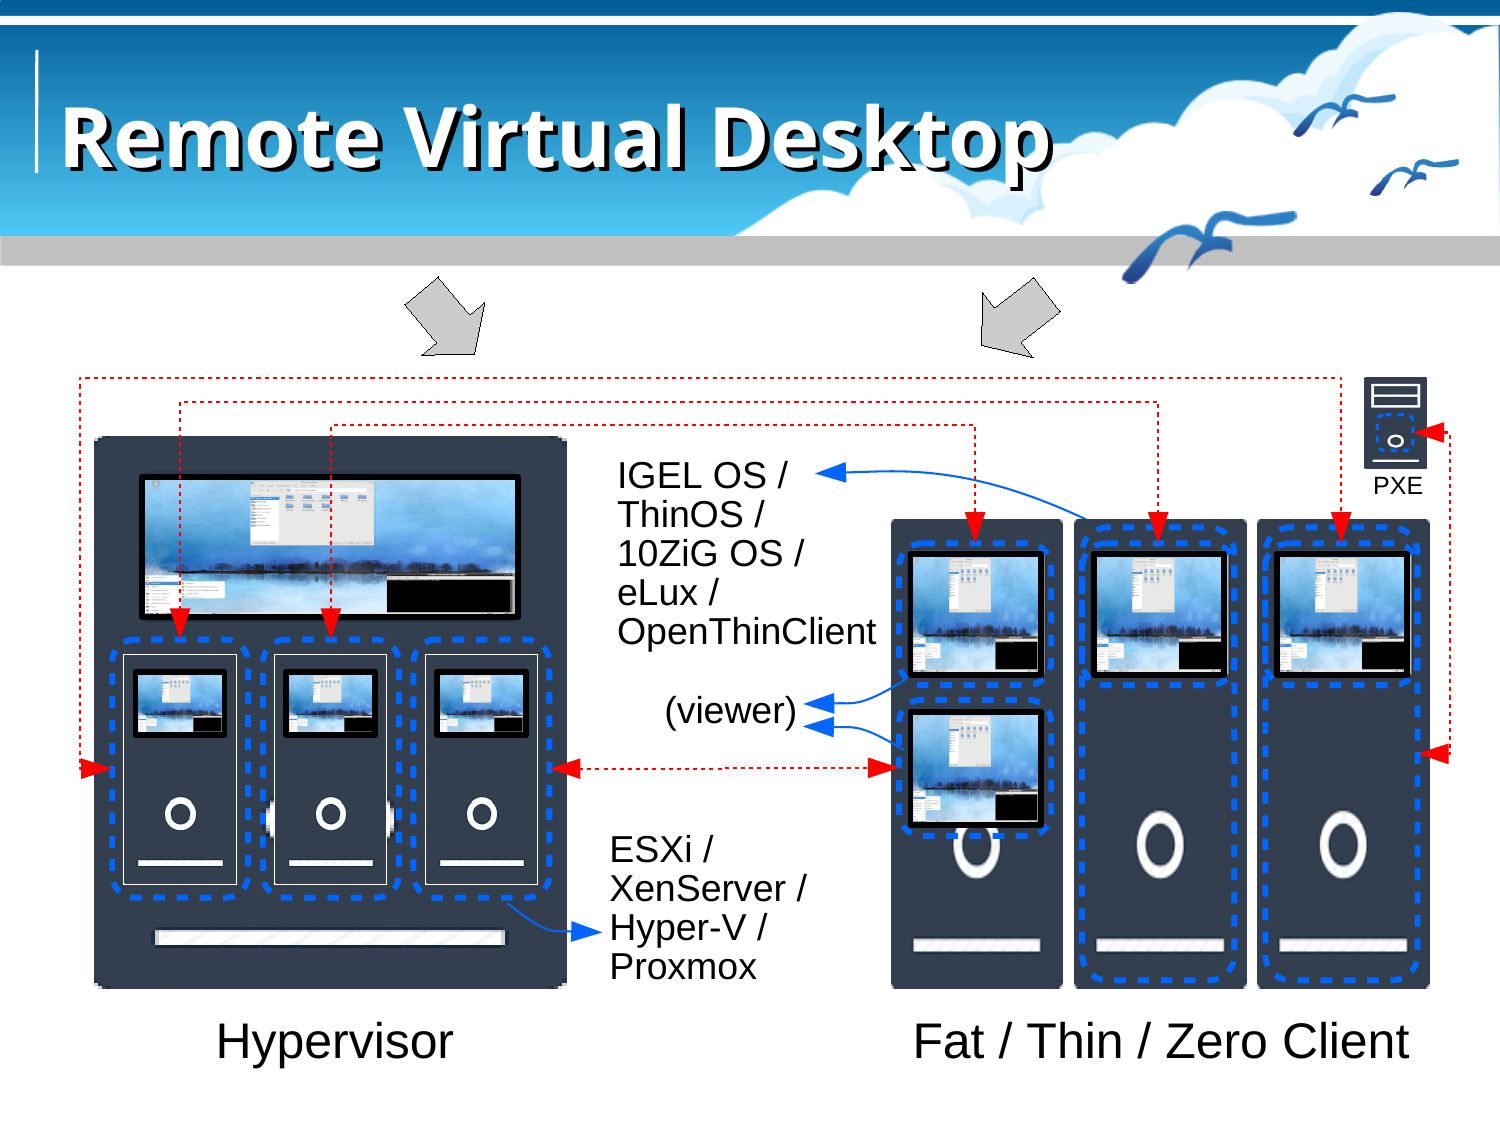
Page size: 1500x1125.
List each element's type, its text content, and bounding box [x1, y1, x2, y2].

text_box [404, 276, 485, 356]
picture [1257, 519, 1430, 989]
text_box Fat / Thin / Zero Client [897, 1009, 1441, 1077]
text_box PXE [1358, 466, 1441, 508]
text_box (viewer) [649, 685, 815, 739]
picture [913, 556, 1038, 672]
title Remote Virtual Desktop [59, 86, 1465, 186]
picture [1074, 519, 1247, 989]
text_box [981, 277, 1061, 358]
text_box Hypervisor [200, 1009, 479, 1077]
text_box ESXi / XenServer / Hyper-V / Proxmox [594, 823, 833, 995]
text_box IGEL OS / ThinOS / 10ZiG OS / eLux / OpenThinClient [602, 449, 898, 660]
picture [94, 436, 567, 989]
picture [730, 12, 1500, 284]
picture [1364, 377, 1427, 466]
picture [891, 519, 1063, 989]
